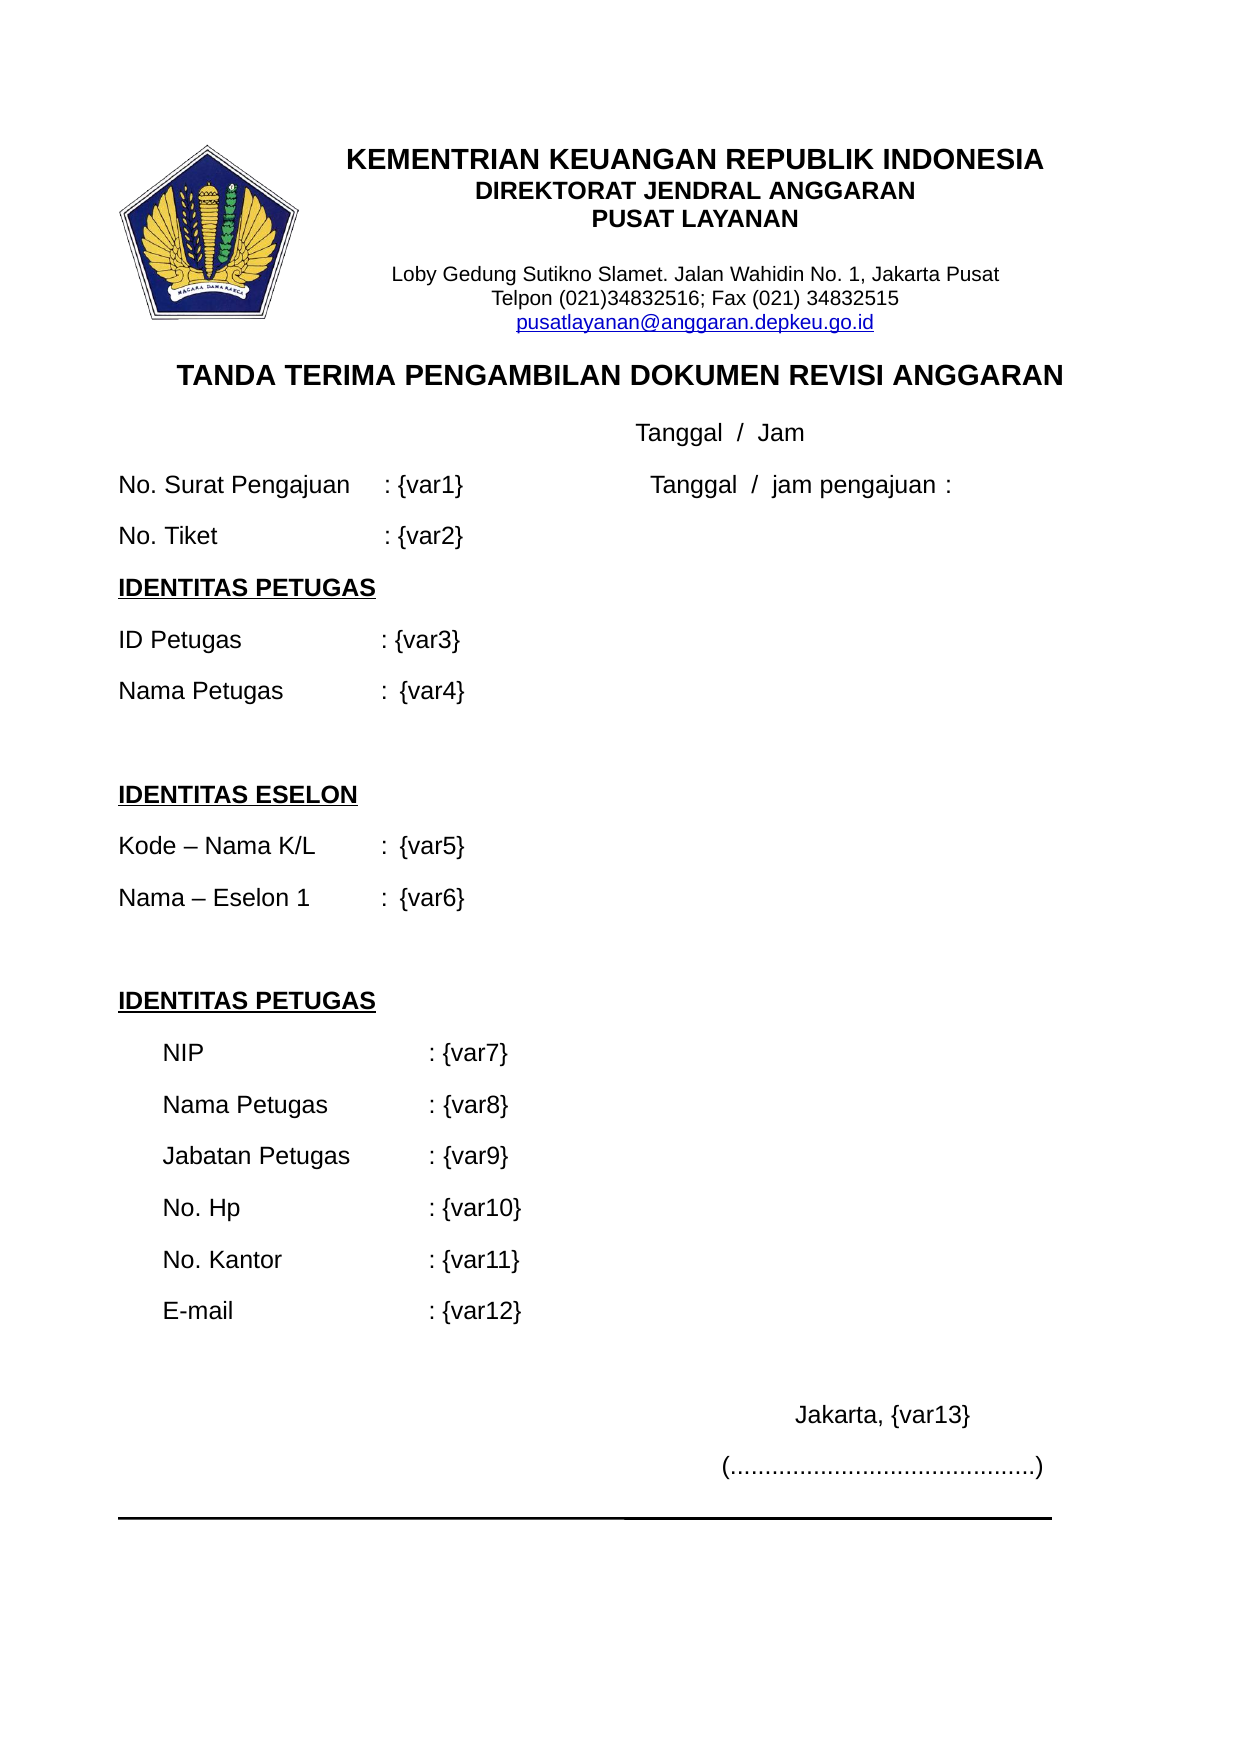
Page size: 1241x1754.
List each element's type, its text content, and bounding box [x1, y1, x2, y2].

text Tanda Terima Pengambilan Dokumen Revisi Anggaran [118, 358, 1122, 391]
text Nama Petugas : {var4} [118, 676, 1122, 705]
text Jabatan Petugas : {var9} [162, 1141, 1122, 1170]
text Nama Petugas : {var8} [162, 1090, 1122, 1118]
text NIP : {var7} [162, 1038, 1122, 1067]
text E-mail : {var12} [162, 1296, 1122, 1325]
text No. Hp : {var10} [162, 1193, 1122, 1222]
text No. Surat Pengajuan : {var1} Tanggal / jam pengajuan : [118, 470, 1122, 498]
text [268, 286, 344, 310]
text Jakarta, {var13} [643, 1400, 1122, 1428]
text Identitas Petugas [118, 986, 1122, 1015]
text Identitas Petugas [118, 573, 1122, 602]
text [268, 310, 344, 334]
text No. Tiket : {var2} [118, 521, 1122, 550]
text pusatlayanan@anggaran.depkeu.go.id [346, 310, 1122, 334]
text [268, 262, 344, 286]
text Tanggal / Jam [118, 418, 1122, 447]
text (............................................) [643, 1451, 1122, 1480]
text KEMENTRIAN KEUANGAN REPUBLIK INDONESIA [346, 142, 1122, 176]
text Loby Gedung Sutikno Slamet. Jalan Wahidin No. 1, Jakarta Pusat [346, 262, 1122, 286]
text PUSAT LAYANAN [346, 204, 1122, 233]
text DIREKTORAT JENDRAL ANGGARAN [346, 176, 1122, 204]
text [268, 176, 344, 204]
text Identitas Eselon [118, 780, 1122, 808]
text No. Kantor : {var11} [162, 1245, 1122, 1273]
text [268, 204, 344, 233]
text ID Petugas : {var3} [118, 625, 1122, 653]
text [268, 142, 344, 176]
picture [86, 118, 268, 354]
text Nama – Eselon 1 : {var6} [118, 883, 1122, 912]
text Telpon (021)34832516; Fax (021) 34832515 [346, 286, 1122, 310]
text Kode – Nama K/L : {var5} [118, 831, 1122, 860]
